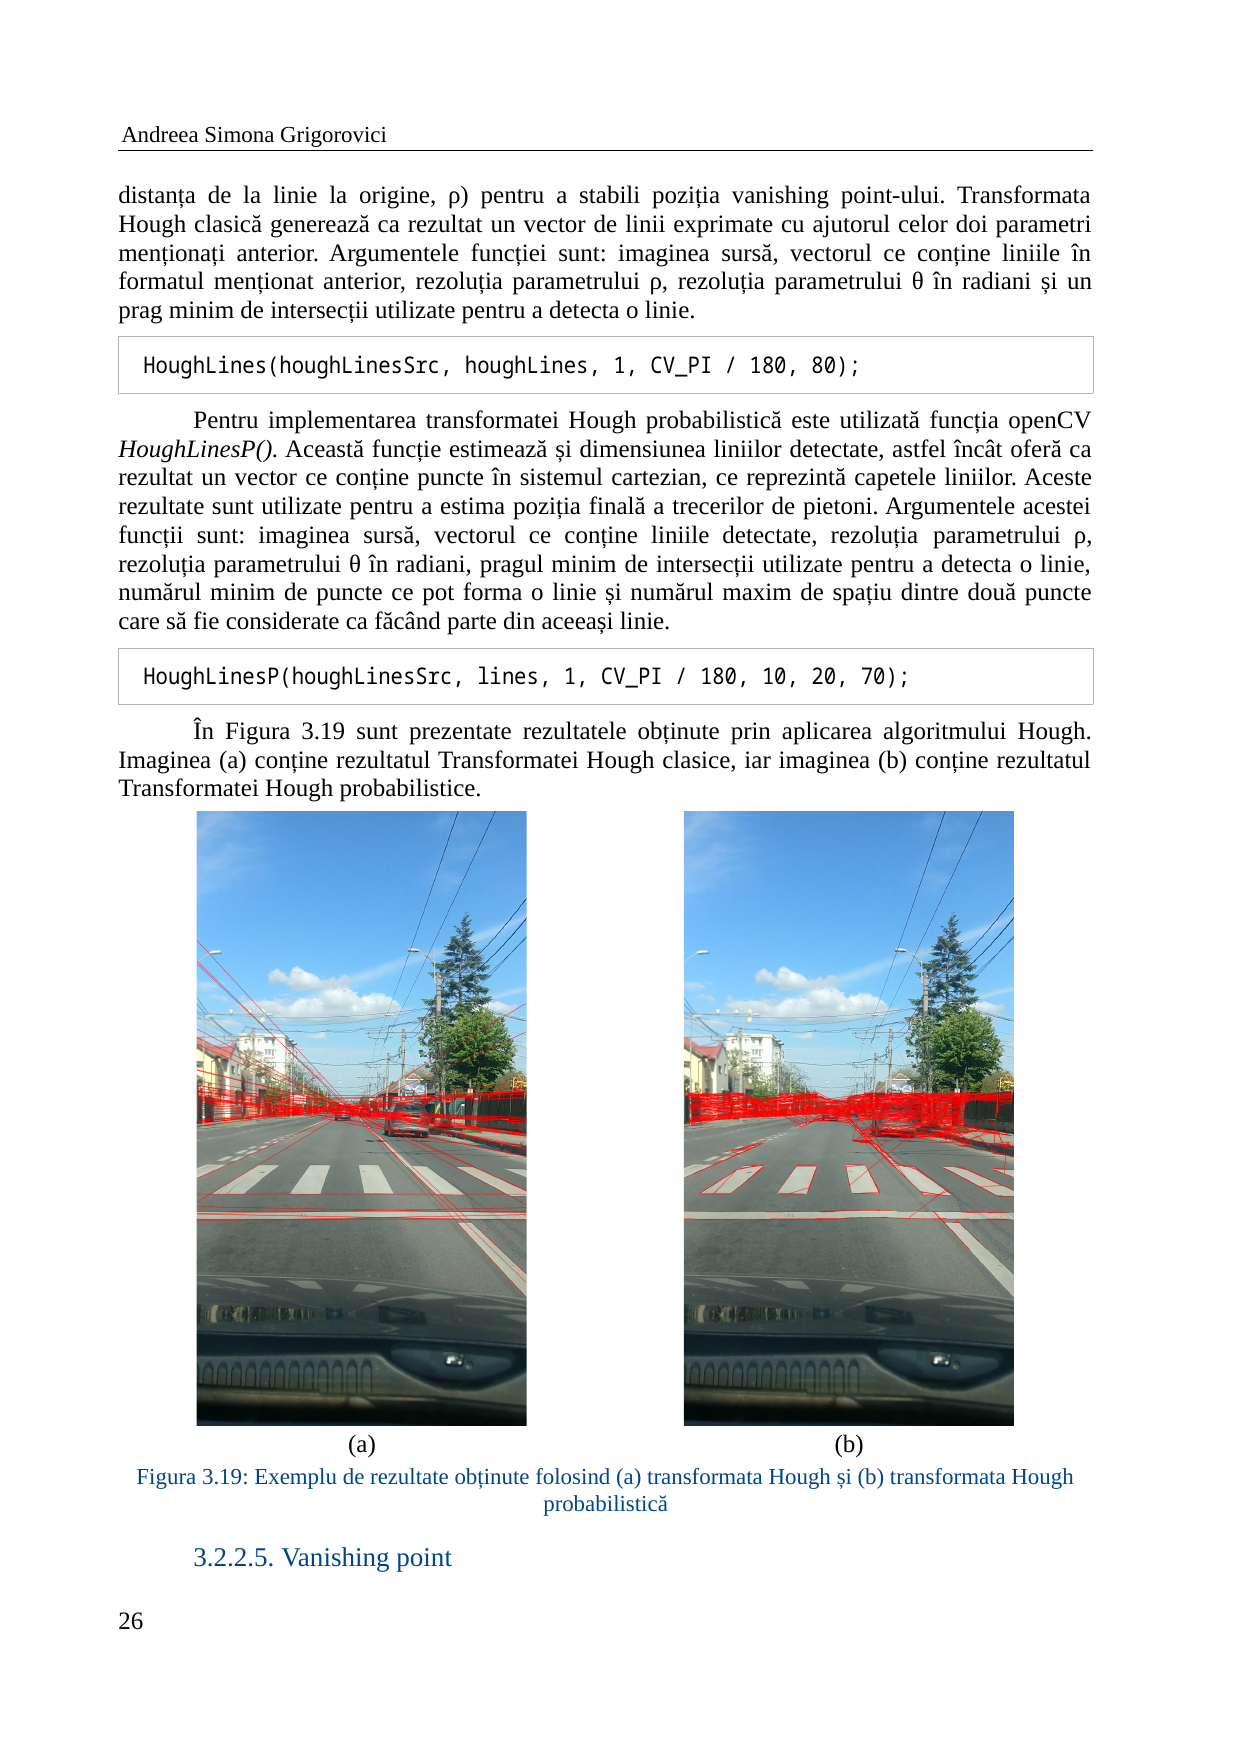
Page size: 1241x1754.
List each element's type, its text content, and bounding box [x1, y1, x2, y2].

text Figura 3.19: Exemplu de rezultate obținute folosind (a) transformata Hough și (b) transformata Hough probabilistică [118, 1463, 1093, 1516]
text HoughLines(houghLinesSrc, houghLines, 1, CV_PI / 180, 80); [119, 337, 1093, 393]
picture [196, 811, 527, 1426]
text HoughLinesP(houghLinesSrc, lines, 1, CV_PI / 180, 10, 20, 70); [119, 649, 1093, 704]
text În Figura 3.19 sunt prezentate rezultatele obținute prin aplicarea algoritmului Hough. Imaginea (a) conține rezultatul Transformatei Hough clasice, iar imaginea (b) conține rezultatul Transformatei Hough probabilistice. [118, 716, 1093, 802]
text Pentru implementarea transformatei Hough probabilistică este utilizată funcția openCV HoughLinesP(). Această funcție estimează și dimensiunea liniilor detectate, astfel încât oferă ca rezultat un vector ce conține puncte în sistemul cartezian, ce reprezintă capetele liniilor. Aceste rezultate sunt utilizate pentru a estima poziția finală a trecerilor de pietoni. Argumentele acestei funcții sunt: imaginea sursă, vectorul ce conține liniile detectate, rezoluția parametrului ρ, rezoluția parametrului θ în radiani, pragul minim de intersecții utilizate pentru a detecta o linie, numărul minim de puncte ce pot forma o linie și numărul maxim de spațiu dintre două puncte care să fie considerate ca făcând parte din aceeași linie. [118, 405, 1093, 635]
text distanța de la linie la origine, ρ) pentru a stabili poziția vanishing point-ului. Transformata Hough clasică generează ca rezultat un vector de linii exprimate cu ajutorul celor doi parametri menționați anterior. Argumentele funcției sunt: imaginea sursă, vectorul ce conține liniile în formatul menționat anterior, rezoluția parametrului ρ, rezoluția parametrului θ în radiani și un prag minim de intersecții utilizate pentru a detecta o linie. [118, 180, 1093, 324]
subtitle Vanishing point [193, 1541, 1093, 1572]
table_header (a) [118, 805, 605, 1463]
table_header (b) [605, 805, 1093, 1463]
picture [683, 811, 1014, 1426]
